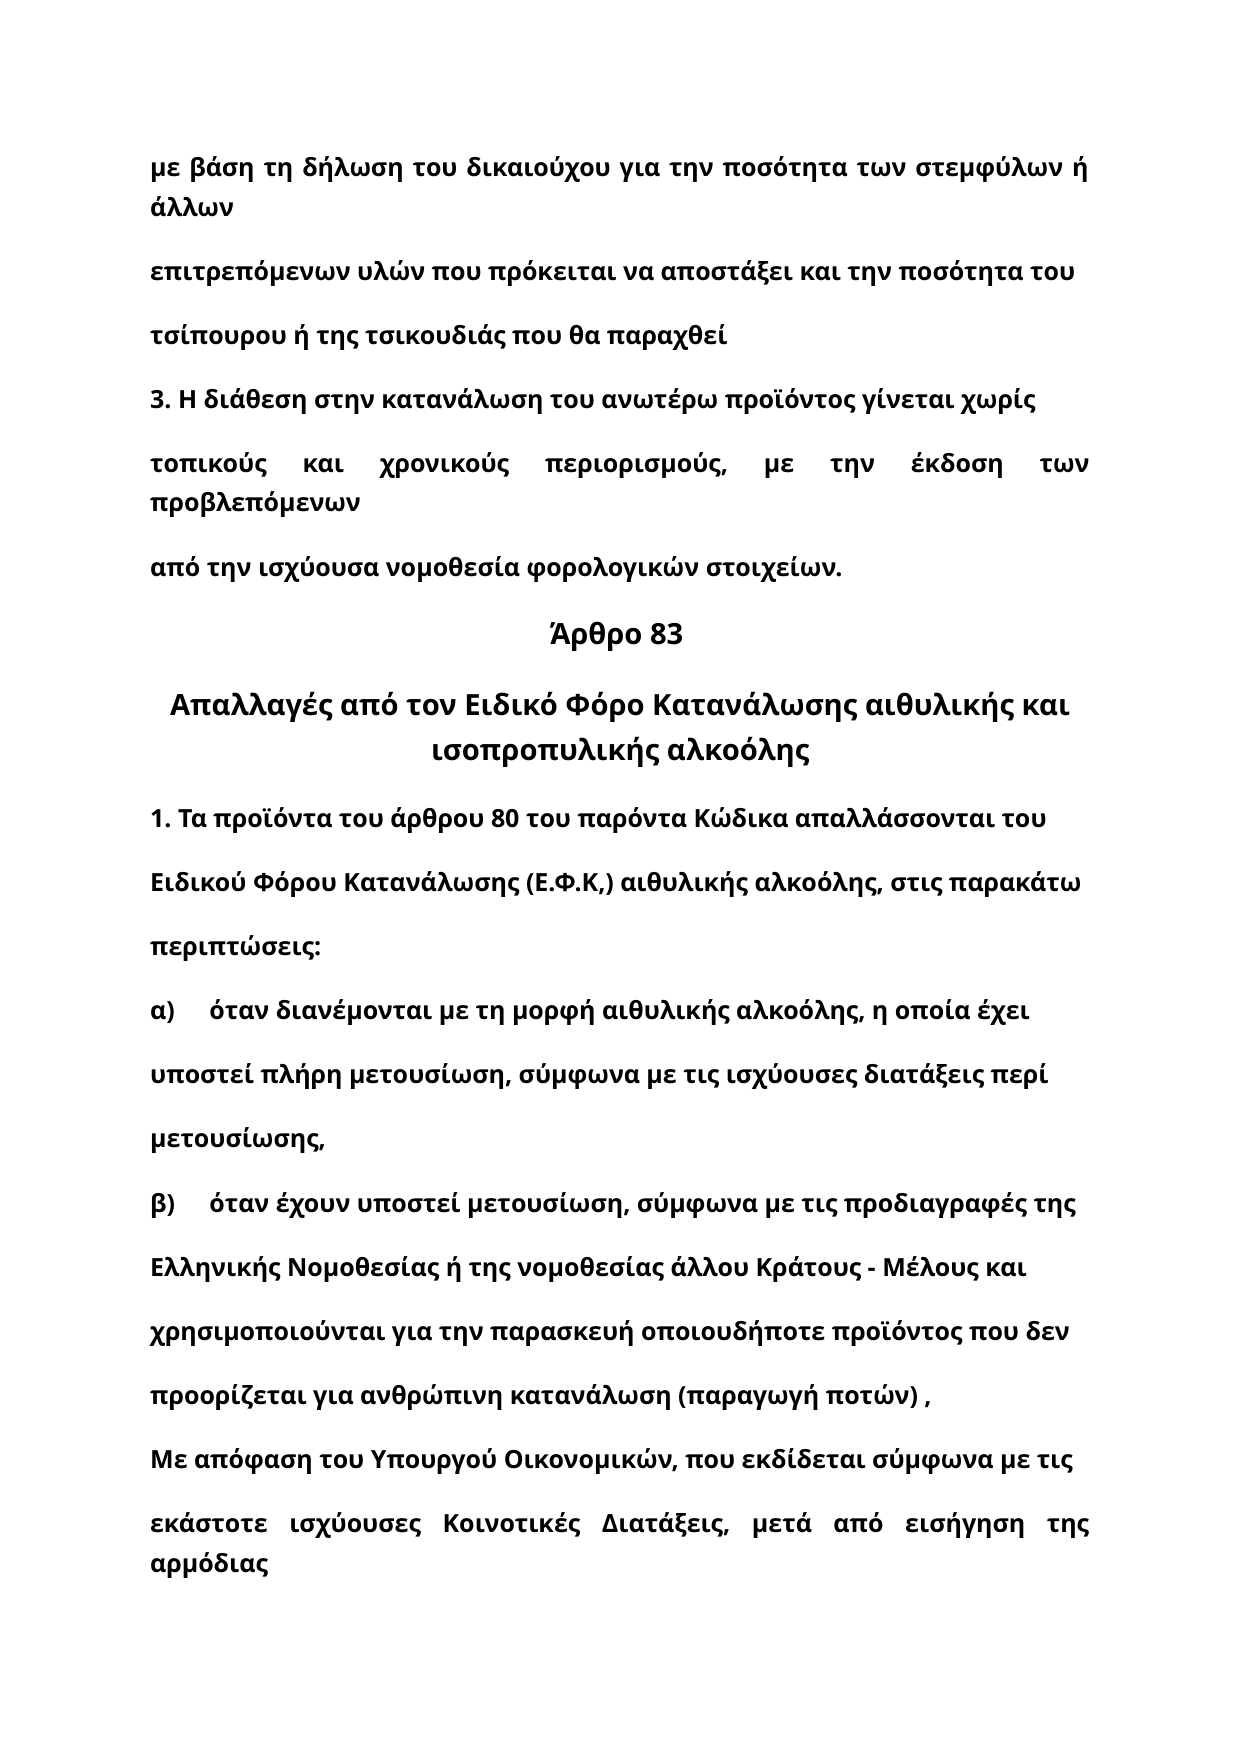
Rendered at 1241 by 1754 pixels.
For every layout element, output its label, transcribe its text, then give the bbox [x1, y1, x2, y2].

text υποστεί πλήρη μετουσίωση, σύμφωνα με τις ισχύουσες διατάξεις περί [150, 1057, 1090, 1091]
text μετουσίωσης, [150, 1121, 1090, 1155]
text τοπικούς και χρονικούς περιορισμούς, με την έκδοση των προβλεπόμενων [150, 446, 1090, 519]
text Ειδικού Φόρου Κατανάλωσης (Ε.Φ.Κ,) αιθυλικής αλκοόλης, στις παρακάτω [150, 864, 1090, 898]
text χρησιμοποιούνται για την παρασκευή οποιουδήποτε προϊόντος που δεν [150, 1313, 1090, 1348]
list α) όταν διανέμονται με τη μορφή αιθυλικής αλκοόλης, η οποία έχει [150, 993, 1090, 1027]
text τσίπουρου ή της τσικουδιάς που θα παραχθεί [150, 317, 1090, 352]
text επιτρεπόμενων υλών που πρόκειται να αποστάξει και την ποσότητα του [150, 253, 1090, 287]
subtitle Απαλλαγές από τον Ειδικό Φόρο Κατανάλωσης αιθυλικής και ισοπροπυλικής αλκοόλης [150, 684, 1090, 769]
text 1. Τα προϊόντα του άρθρου 80 του παρόντα Κώδικα απαλλάσσονται του [150, 800, 1090, 834]
text Με απόφαση του Υπουργού Οικονομικών, που εκδίδεται σύμφωνα με τις [150, 1442, 1090, 1476]
subtitle Άρθρο 83 [150, 613, 1090, 653]
text Ελληνικής Νομοθεσίας ή της νομοθεσίας άλλου Κράτους - Μέλους και [150, 1249, 1090, 1283]
text περιπτώσεις: [150, 928, 1090, 963]
text εκάστοτε ισχύουσες Κοινοτικές Διατάξεις, μετά από εισήγηση της αρμόδιας [150, 1506, 1090, 1579]
text προορίζεται για ανθρώπινη κατανάλωση (παραγωγή ποτών) , [150, 1378, 1090, 1412]
text με βάση τη δήλωση του δικαιούχου για την ποσότητα των στεμφύλων ή άλλων [150, 150, 1090, 223]
list β) όταν έχουν υποστεί μετουσίωση, σύμφωνα με τις προδιαγραφές της [150, 1185, 1090, 1219]
text από την ισχύουσα νομοθεσία φορολογικών στοιχείων. [150, 549, 1090, 583]
text 3. Η διάθεση στην κατανάλωση του ανωτέρω προϊόντος γίνεται χωρίς [150, 382, 1090, 416]
